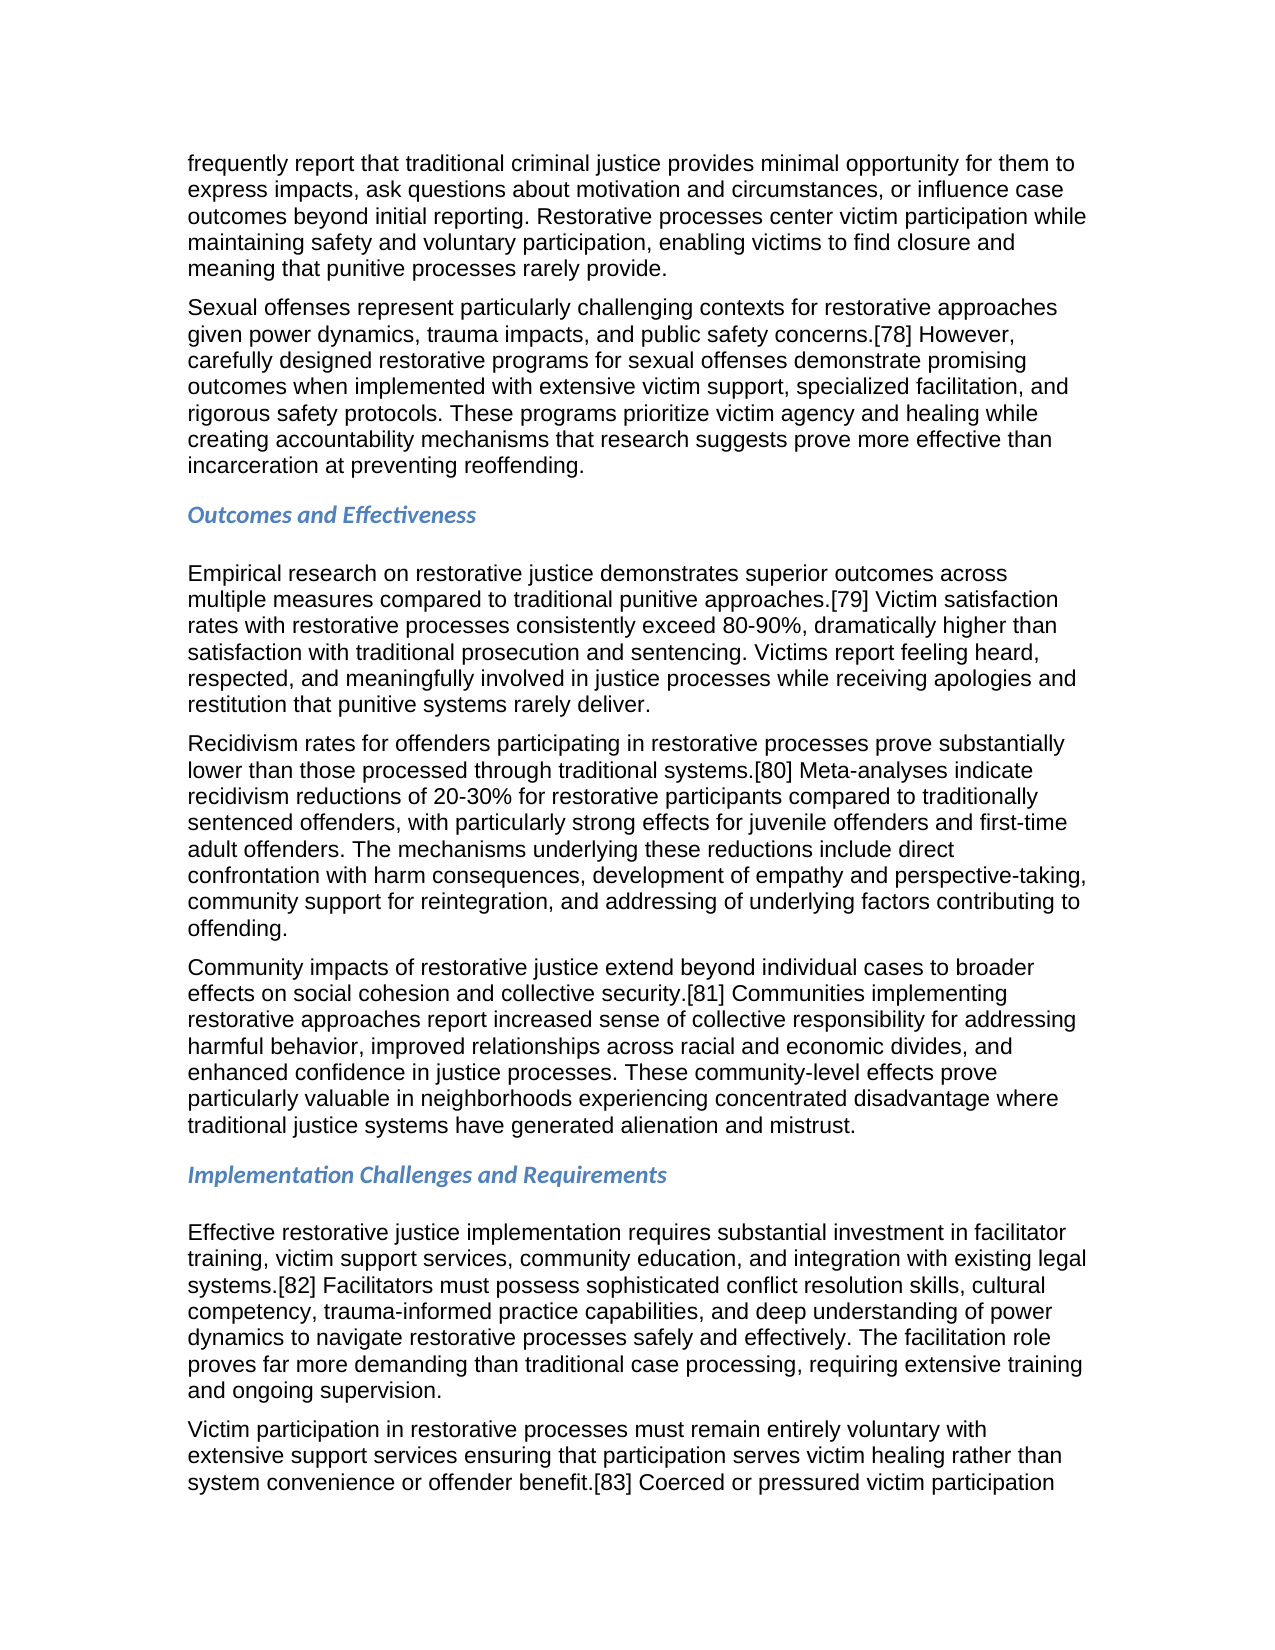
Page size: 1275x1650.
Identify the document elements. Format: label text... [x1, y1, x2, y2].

text Community impacts of restorative justice extend beyond individual cases to broader effects on social cohesion and collective security.[81] Communities implementing restorative approaches report increased sense of collective responsibility for addressing harmful behavior, improved relationships across racial and economic divides, and enhanced confidence in justice processes. These community-level effects prove particularly valuable in neighborhoods experiencing concentrated disadvantage where traditional justice systems have generated alienation and mistrust. [187, 953, 1087, 1138]
text Empirical research on restorative justice demonstrates superior outcomes across multiple measures compared to traditional punitive approaches.[79] Victim satisfaction rates with restorative processes consistently exceed 80-90%, dramatically higher than satisfaction with traditional prosecution and sentencing. Victims report feeling heard, respected, and meaningfully involved in justice processes while receiving apologies and restitution that punitive systems rarely deliver. [187, 559, 1087, 718]
subtitle Implementation Challenges and Requirements [187, 1159, 1087, 1189]
subtitle Outcomes and Effectiveness [187, 499, 1087, 530]
text Sexual offenses represent particularly challenging contexts for restorative approaches given power dynamics, trauma impacts, and public safety concerns.[78] However, carefully designed restorative programs for sexual offenses demonstrate promising outcomes when implemented with extensive victim support, specialized facilitation, and rigorous safety protocols. These programs prioritize victim agency and healing while creating accountability mechanisms that research suggests prove more effective than incarceration at preventing reoffending. [187, 294, 1087, 479]
text Victim participation in restorative processes must remain entirely voluntary with extensive support services ensuring that participation serves victim healing rather than system convenience or offender benefit.[83] Coerced or pressured victim participation [187, 1416, 1087, 1495]
text frequently report that traditional criminal justice provides minimal opportunity for them to express impacts, ask questions about motivation and circumstances, or influence case outcomes beyond initial reporting. Restorative processes center victim participation while maintaining safety and voluntary participation, enabling victims to find closure and meaning that punitive processes rarely provide. [187, 150, 1087, 282]
text Effective restorative justice implementation requires substantial investment in facilitator training, victim support services, community education, and integration with existing legal systems.[82] Facilitators must possess sophisticated conflict resolution skills, cultural competency, trauma-informed practice capabilities, and deep understanding of power dynamics to navigate restorative processes safely and effectively. The facilitation role proves far more demanding than traditional case processing, requiring extensive training and ongoing supervision. [187, 1219, 1087, 1403]
text Recidivism rates for offenders participating in restorative processes prove substantially lower than those processed through traditional systems.[80] Meta-analyses indicate recidivism reductions of 20-30% for restorative participants compared to traditionally sentenced offenders, with particularly strong effects for juvenile offenders and first-time adult offenders. The mechanisms underlying these reductions include direct confrontation with harm consequences, development of empathy and perspective-taking, community support for reintegration, and addressing of underlying factors contributing to offending. [187, 730, 1087, 941]
